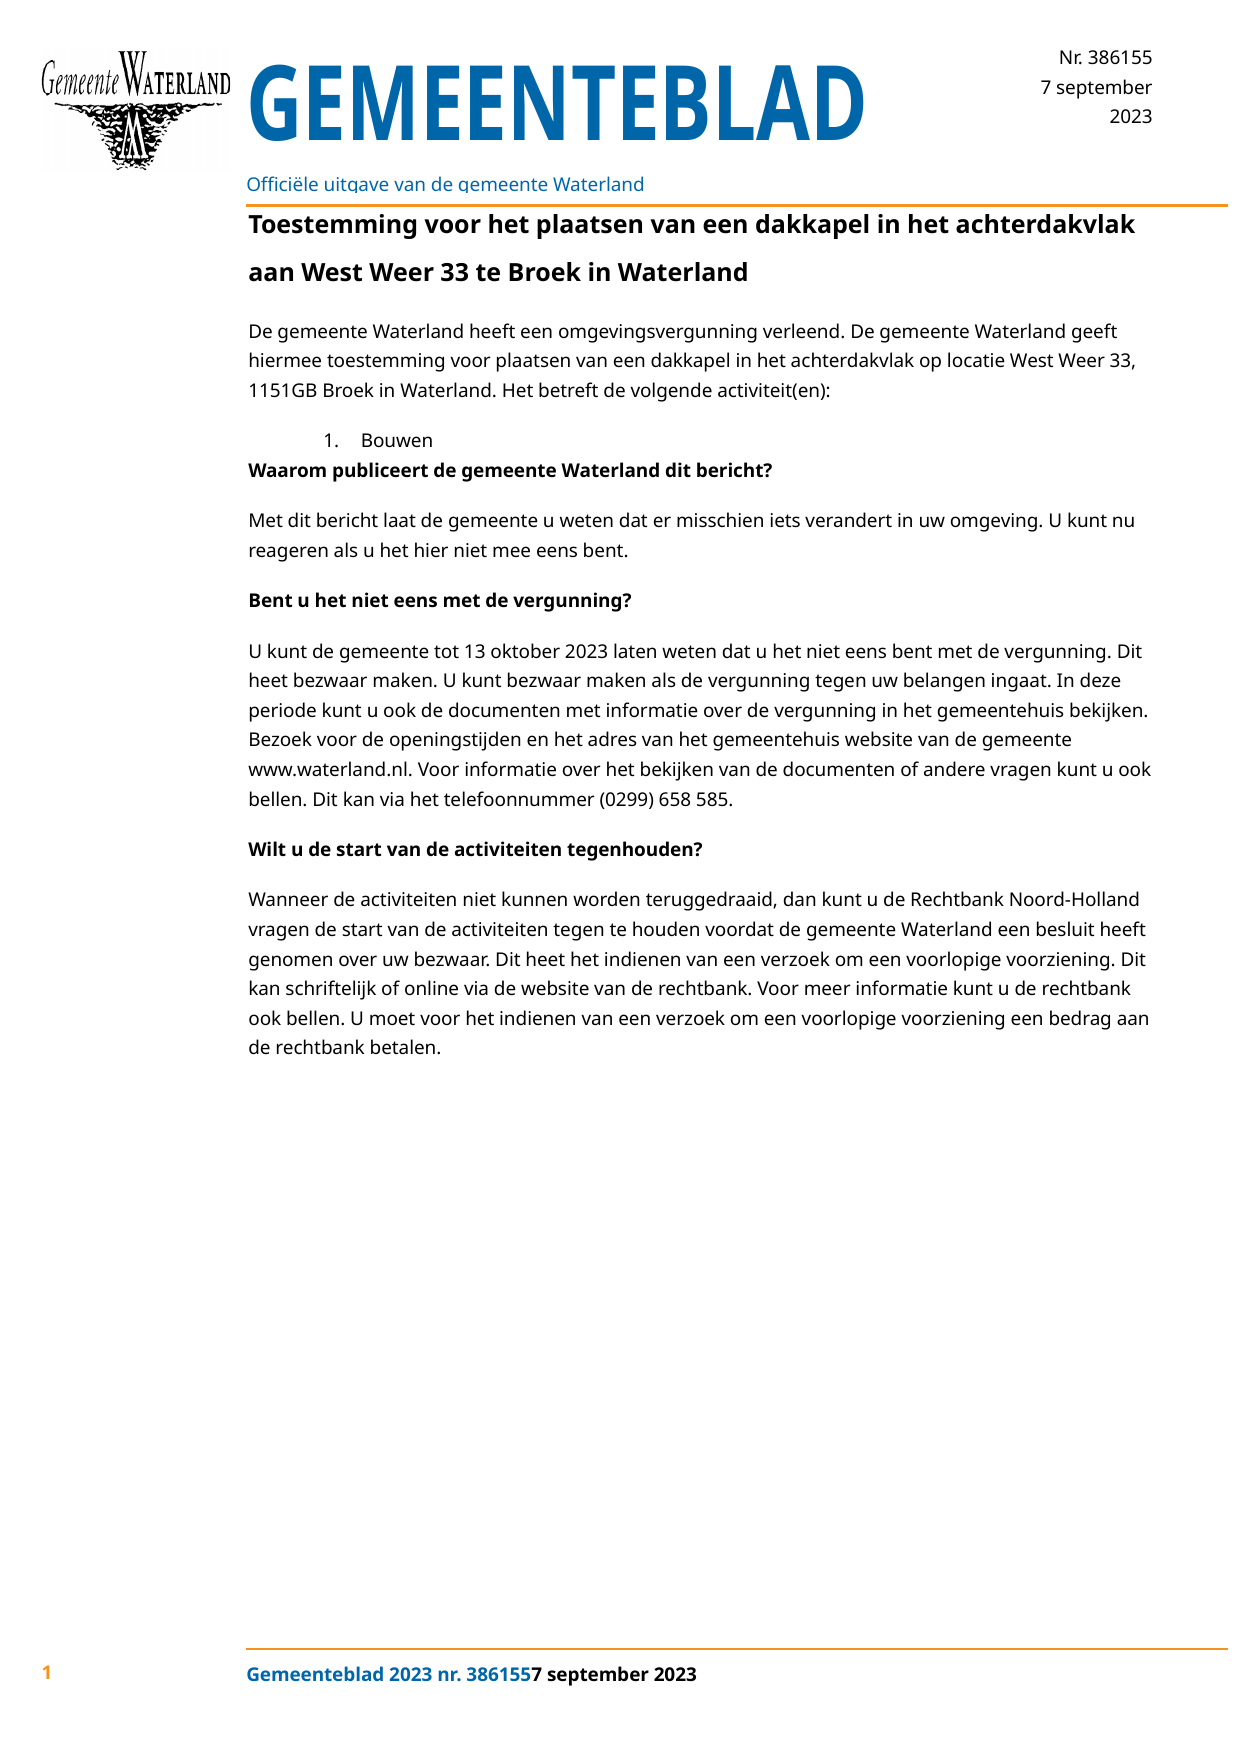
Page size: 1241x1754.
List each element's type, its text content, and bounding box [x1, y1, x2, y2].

text Waarom publiceert de gemeente Waterland dit bericht? [248, 457, 1152, 483]
text De gemeente Waterland heeft een omgevingsvergunning verleend. De gemeente Waterland geeft hiermee toestemming voor plaatsen van een dakkapel in het achterdakvlak op locatie West Weer 33, 1151GB Broek in Waterland. Het betreft de volgende activiteit(en): [248, 318, 1152, 403]
picture [41, 47, 231, 172]
list Bouwen [323, 427, 1152, 453]
text Met dit bericht laat de gemeente u weten dat er misschien iets verandert in uw omgeving. U kunt nu reageren als u het hier niet mee eens bent. [248, 507, 1152, 563]
text Wanneer de activiteiten niet kunnen worden teruggedraaid, dan kunt u de Rechtbank Noord-Holland vragen de start van de activiteiten tegen te houden voordat de gemeente Waterland een besluit heeft genomen over uw bezwaar. Dit heet het indienen van een verzoek om een voorlopige voorziening. Dit kan schriftelijk of online via de website van de rechtbank. Voor meer informatie kunt u de rechtbank ook bellen. U moet voor het indienen van een verzoek om een voorlopige voorziening een bedrag aan de rechtbank betalen. [248, 887, 1152, 1060]
text Bent u het niet eens met de vergunning? [248, 587, 1152, 613]
text Wilt u de start van de activiteiten tegenhouden? [248, 836, 1152, 862]
text U kunt de gemeente tot 13 oktober 2023 laten weten dat u het niet eens bent met de vergunning. Dit heet bezwaar maken. U kunt bezwaar maken als de vergunning tegen uw belangen ingaat. In deze periode kunt u ook de documenten met informatie over de vergunning in het gemeentehuis bekijken. Bezoek voor de openingstijden en het adres van het gemeentehuis website van de gemeente www.waterland.nl. Voor informatie over het bekijken van de documenten of andere vragen kunt u ook bellen. Dit kan via het telefoonnummer (0299) 658 585. [248, 638, 1152, 812]
text Toestemming voor het plaatsen van een dakkapel in het achterdakvlak aan West Weer 33 te Broek in Waterland [248, 207, 1152, 288]
